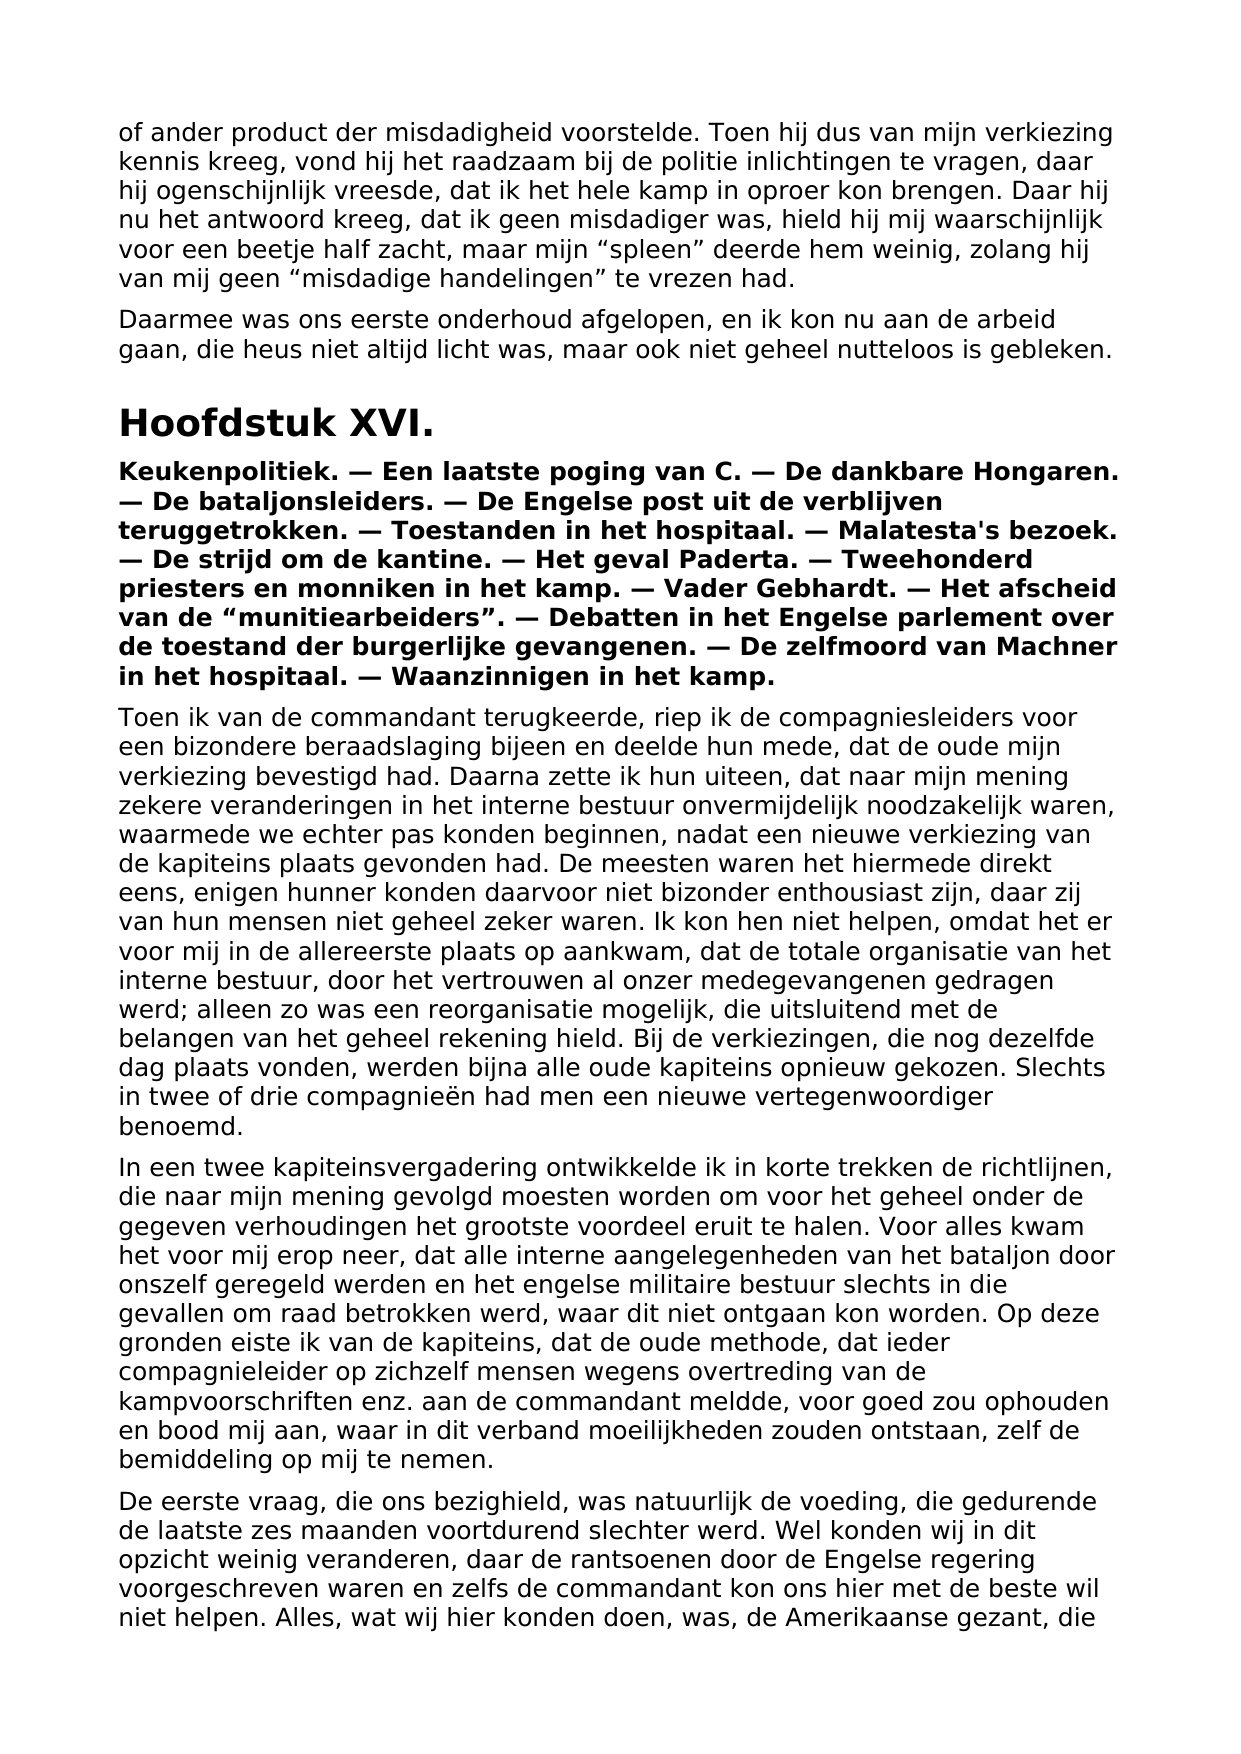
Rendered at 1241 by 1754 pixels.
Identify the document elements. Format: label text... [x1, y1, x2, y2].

text Keukenpolitiek. — Een laatste poging van C. — De dankbare Hongaren. — De bataljonsleiders. — De Engelse post uit de verblijven teruggetrokken. — Toestanden in het hospitaal. — Malatesta's bezoek. — De strijd om de kantine. — Het geval Paderta. — Tweehonderd priesters en monniken in het kamp. — Vader Gebhardt. — Het afscheid van de “munitiearbeiders”. — Debatten in het Engelse parlement over de toestand der burgerlijke gevangenen. — De zelfmoord van Machner in het hospitaal. — Waanzinnigen in het kamp. [118, 458, 1122, 691]
subtitle Hoofdstuk XVI. [118, 401, 1122, 445]
text Daarmee was ons eerste onderhoud afgelopen, en ik kon nu aan de arbeid gaan, die heus niet altijd licht was, maar ook niet geheel nutteloos is gebleken. [118, 306, 1122, 364]
text of ander product der misdadigheid voorstelde. Toen hij dus van mijn verkiezing kennis kreeg, vond hij het raadzaam bij de politie inlichtingen te vragen, daar hij ogenschijnlijk vreesde, dat ik het hele kamp in oproer kon brengen. Daar hij nu het antwoord kreeg, dat ik geen misdadiger was, hield hij mij waarschijnlijk voor een beetje half zacht, maar mijn “spleen” deerde hem weinig, zolang hij van mij geen “misdadige handelingen” te vrezen had. [118, 118, 1122, 293]
text De eerste vraag, die ons bezighield, was natuurlijk de voeding, die gedurende de laatste zes maanden voortdurend slechter werd. Wel konden wij in dit opzicht weinig veranderen, daar de rantsoenen door de Engelse regering voorgeschreven waren en zelfs de commandant kon ons hier met de beste wil niet helpen. Alles, wat wij hier konden doen, was, de Amerikaanse gezant, die [118, 1487, 1122, 1633]
text In een twee kapiteinsvergadering ontwikkelde ik in korte trekken de richtlijnen, die naar mijn mening gevolgd moesten worden om voor het geheel onder de gegeven verhoudingen het grootste voordeel eruit te halen. Voor alles kwam het voor mij erop neer, dat alle interne aangelegenheden van het bataljon door onszelf geregeld werden en het engelse militaire bestuur slechts in die gevallen om raad betrokken werd, waar dit niet ontgaan kon worden. Op deze gronden eiste ik van de kapiteins, dat de oude methode, dat ieder compagnieleider op zichzelf mensen wegens overtreding van de kampvoorschriften enz. aan de commandant meldde, voor goed zou ophouden en bood mij aan, waar in dit verband moeilijkheden zouden ontstaan, zelf de bemiddeling op mij te nemen. [118, 1153, 1122, 1474]
text Toen ik van de commandant terugkeerde, riep ik de compagniesleiders voor een bizondere beraadslaging bijeen en deelde hun mede, dat de oude mijn verkiezing bevestigd had. Daarna zette ik hun uiteen, dat naar mijn mening zekere veranderingen in het interne bestuur onvermijdelijk noodzakelijk waren, waarmede we echter pas konden beginnen, nadat een nieuwe verkiezing van de kapiteins plaats gevonden had. De meesten waren het hiermede direkt eens, enigen hunner konden daarvoor niet bizonder enthousiast zijn, daar zij van hun mensen niet geheel zeker waren. Ik kon hen niet helpen, omdat het er voor mij in de allereerste plaats op aankwam, dat de totale organisatie van het interne bestuur, door het vertrouwen al onzer medegevangenen gedragen werd; alleen zo was een reorganisatie mogelijk, die uitsluitend met de belangen van het geheel rekening hield. Bij de verkiezingen, die nog dezelfde dag plaats vonden, werden bijna alle oude kapiteins opnieuw gekozen. Slechts in twee of drie compagnieën had men een nieuwe vertegenwoordiger benoemd. [118, 703, 1122, 1141]
